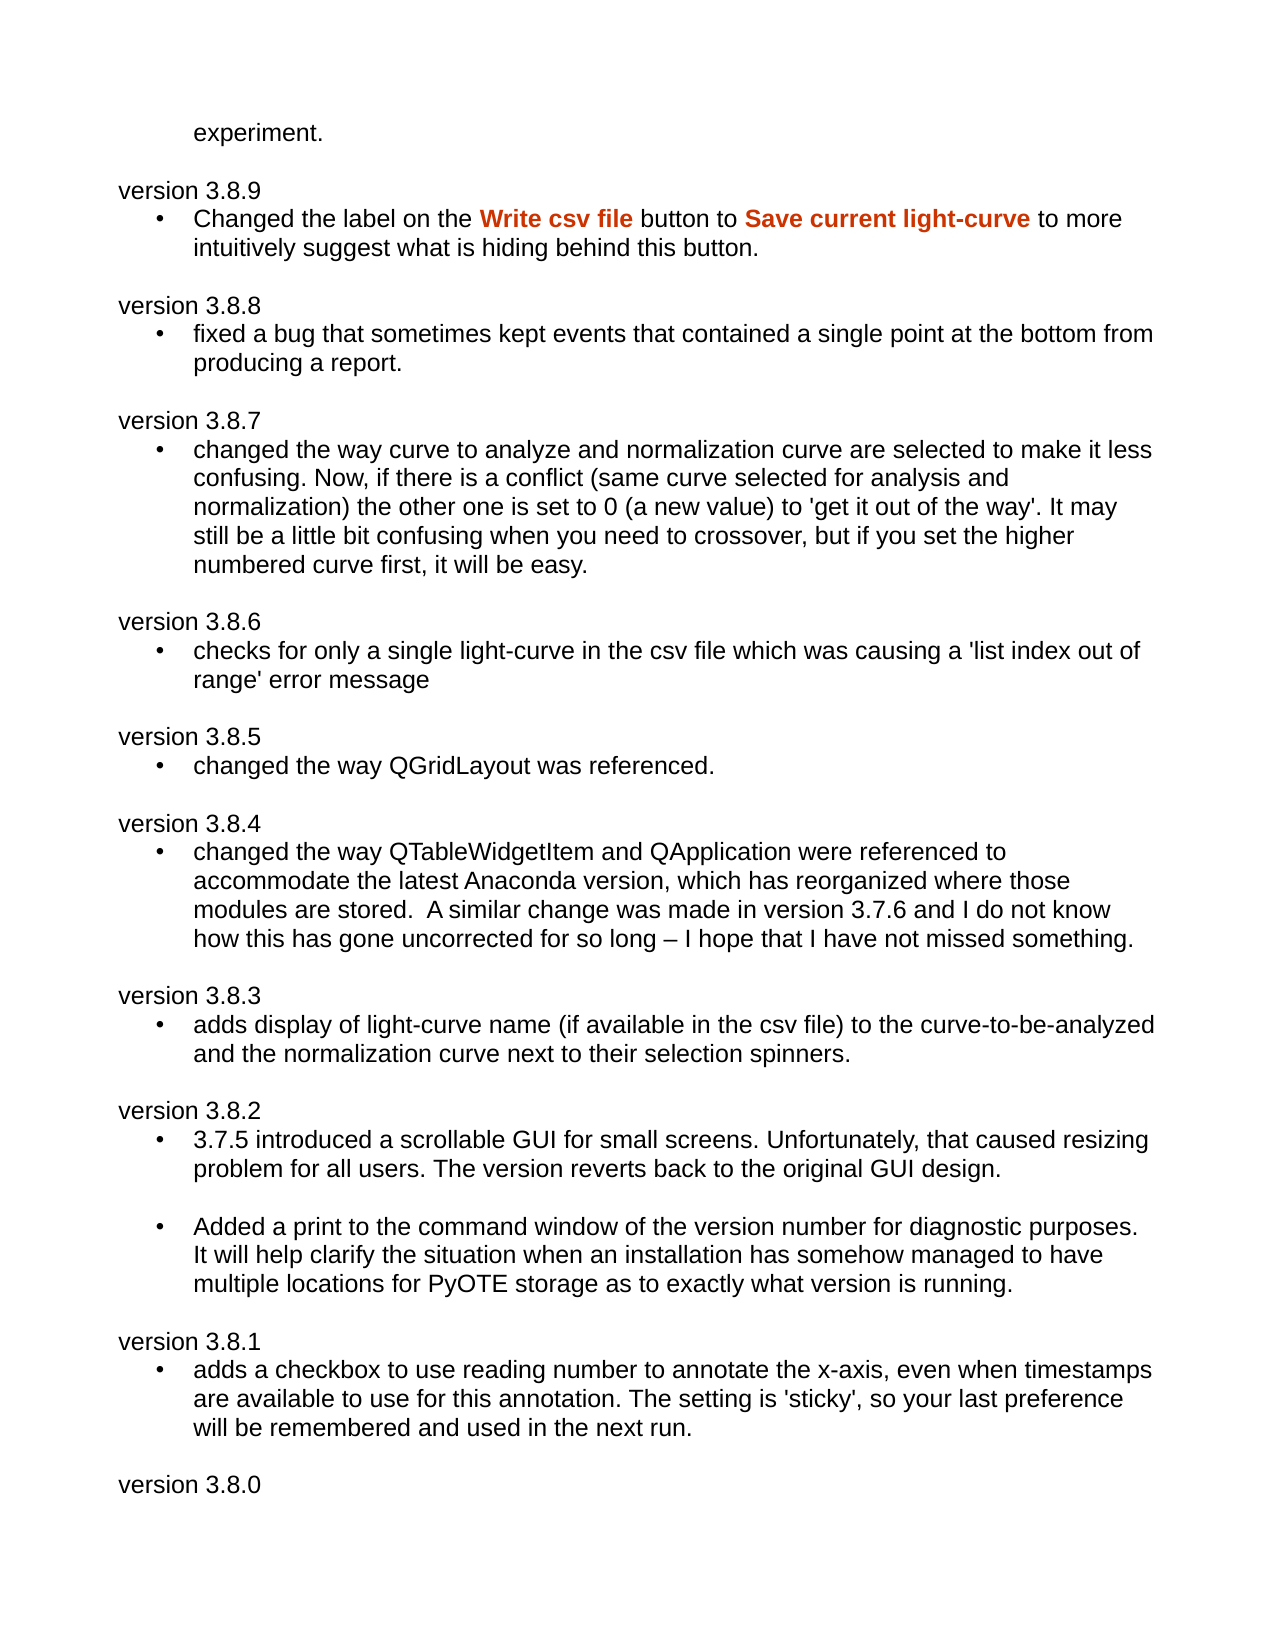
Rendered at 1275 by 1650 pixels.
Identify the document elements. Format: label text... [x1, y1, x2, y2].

text version 3.8.2 [118, 1096, 1157, 1125]
text version 3.8.6 [118, 607, 1157, 636]
list experiment. [156, 118, 1157, 176]
text version 3.8.9 [118, 176, 1157, 204]
text version 3.8.3 [118, 981, 1157, 1010]
list Changed the label on the Write csv file button to Save current light-curve to more intuitively suggest what is hiding behind this button. [156, 204, 1157, 291]
text version 3.8.7 [118, 406, 1157, 434]
text version 3.8.4 [118, 809, 1157, 837]
list changed the way QGridLayout was referenced. [156, 751, 1157, 809]
list changed the way QTableWidgetItem and QApplication were referenced to accommodate the latest Anaconda version, which has reorganized where those modules are stored. A similar change was made in version 3.7.6 and I do not know how this has gone uncorrected for so long – I hope that I have not missed something. [156, 837, 1157, 952]
list Added a print to the command window of the version number for diagnostic purposes. It will help clarify the situation when an installation has somehow managed to have multiple locations for PyOTE storage as to exactly what version is running. [156, 1211, 1157, 1327]
list adds a checkbox to use reading number to annotate the x-axis, even when timestamps are available to use for this annotation. The setting is 'sticky', so your last preference will be remembered and used in the next run. [156, 1355, 1157, 1470]
list adds display of light-curve name (if available in the csv file) to the curve-to-be-analyzed and the normalization curve next to their selection spinners. [156, 1010, 1157, 1096]
list fixed a bug that sometimes kept events that contained a single point at the bottom from producing a report. [156, 319, 1157, 406]
list 3.7.5 introduced a scrollable GUI for small screens. Unfortunately, that caused resizing problem for all users. The version reverts back to the original GUI design. [156, 1125, 1157, 1211]
text version 3.8.8 [118, 291, 1157, 319]
list changed the way curve to analyze and normalization curve are selected to make it less confusing. Now, if there is a conflict (same curve selected for analysis and normalization) the other one is set to 0 (a new value) to 'get it out of the way'. It may still be a little bit confusing when you need to crossover, but if you set the higher numbered curve first, it will be easy. [156, 434, 1157, 607]
text version 3.8.0 [118, 1470, 1157, 1499]
text version 3.8.1 [118, 1327, 1157, 1355]
list checks for only a single light-curve in the csv file which was causing a 'list index out of range' error message [156, 636, 1157, 722]
text version 3.8.5 [118, 722, 1157, 751]
